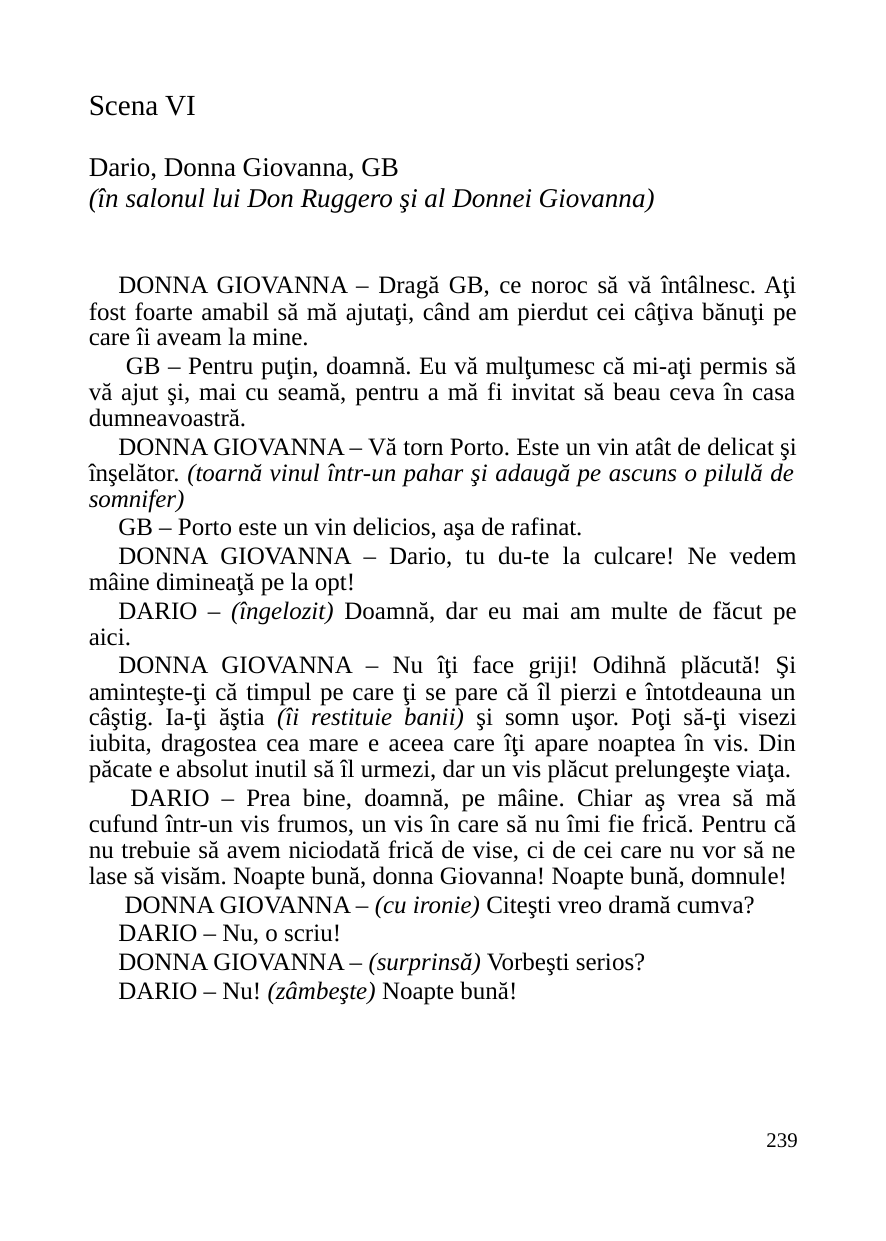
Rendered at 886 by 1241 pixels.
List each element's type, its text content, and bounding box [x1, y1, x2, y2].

text DONNA GIOVANNA – (surprinsă) Vorbeşti serios? [88, 947, 797, 976]
text DONNA GIOVANNA – Dario, tu du-te la culcare! Ne vedem mâine dimineaţă pe la opt! [88, 541, 797, 596]
text Dario, Donna Giovanna, GB [88, 151, 797, 182]
text (în salonul lui Don Ruggero şi al Donnei Giovanna) [88, 182, 797, 213]
text DARIO – (îngelozit) Doamnă, dar eu mai am multe de făcut pe aici. [88, 596, 797, 651]
text DARIO – Nu! (zâmbeşte) Noapte bună! [88, 976, 797, 1005]
text GB – Pentru puţin, doamnă. Eu vă mulţumesc că mi-aţi permis să vă ajut şi, mai cu seamă, pentru a mă fi invitat să beau ceva în casa dumneavoastră. [88, 351, 797, 432]
text DONNA GIOVANNA – (cu ironie) Citeşti vreo dramă cumva? [88, 890, 797, 918]
text DARIO – Nu, o scriu! [88, 918, 797, 947]
text DONNA GIOVANNA – Dragă GB, ce noroc să vă întâlnesc. Aţi fost foarte amabil să mă ajutaţi, când am pierdut cei câţiva bănuţi pe care îi aveam la mine. [88, 271, 797, 351]
text GB – Porto este un vin delicios, aşa de rafinat. [88, 512, 797, 541]
text DONNA GIOVANNA – Nu îţi face griji! Odihnă plăcută! Şi aminteşte-ţi că timpul pe care ţi se pare că îl pierzi e întotdeauna un câştig. Ia-ţi ăştia (îi restituie banii) şi somn uşor. Poţi să-ţi visezi iubita, dragostea cea mare e aceea care îţi apare noaptea în vis. Din păcate e absolut inutil să îl urmezi, dar un vis plăcut prelungeşte viaţa. [88, 651, 797, 783]
text Scena VI [88, 88, 797, 122]
text DONNA GIOVANNA – Vă torn Porto. Este un vin atât de delicat şi înşelător. (toarnă vinul într-un pahar şi adaugă pe ascuns o pilulă de somnifer) [88, 432, 797, 512]
text DARIO – Prea bine, doamnă, pe mâine. Chiar aş vrea să mă cufund într-un vis frumos, un vis în care să nu îmi fie frică. Pentru că nu trebuie să avem niciodată frică de vise, ci de cei care nu vor să ne lase să visăm. Noapte bună, donna Giovanna! Noapte bună, domnule! [88, 783, 797, 890]
